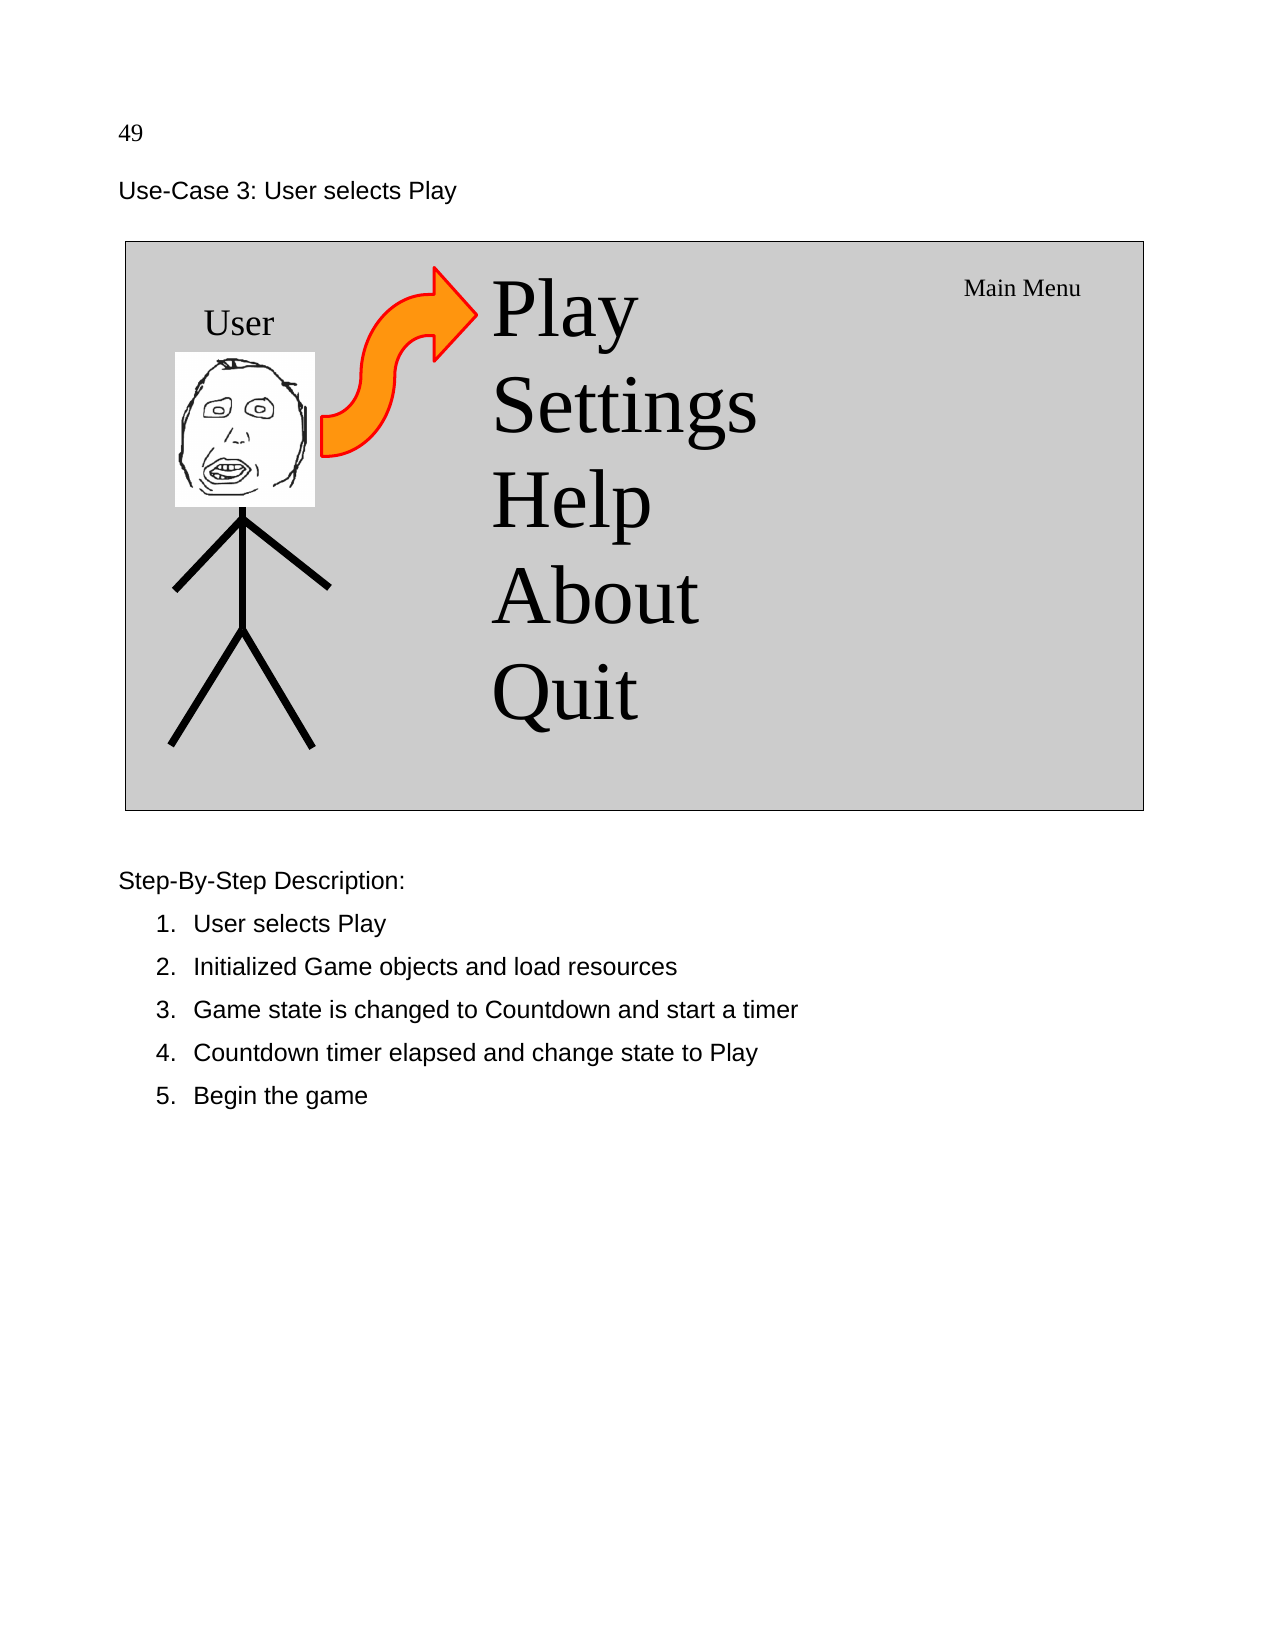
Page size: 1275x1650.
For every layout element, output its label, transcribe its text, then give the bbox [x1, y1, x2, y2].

picture [175, 352, 315, 507]
list User selects Play [156, 909, 1157, 937]
list Countdown timer elapsed and change state to Play [156, 1038, 1157, 1067]
text Use-Case 3: User selects Play [118, 176, 1157, 205]
list Game state is changed to Countdown and start a timer [156, 995, 1157, 1024]
list Initialized Game objects and load resources [156, 952, 1157, 981]
text Step-By-Step Description: [118, 866, 1157, 894]
list Begin the game [156, 1081, 1157, 1110]
